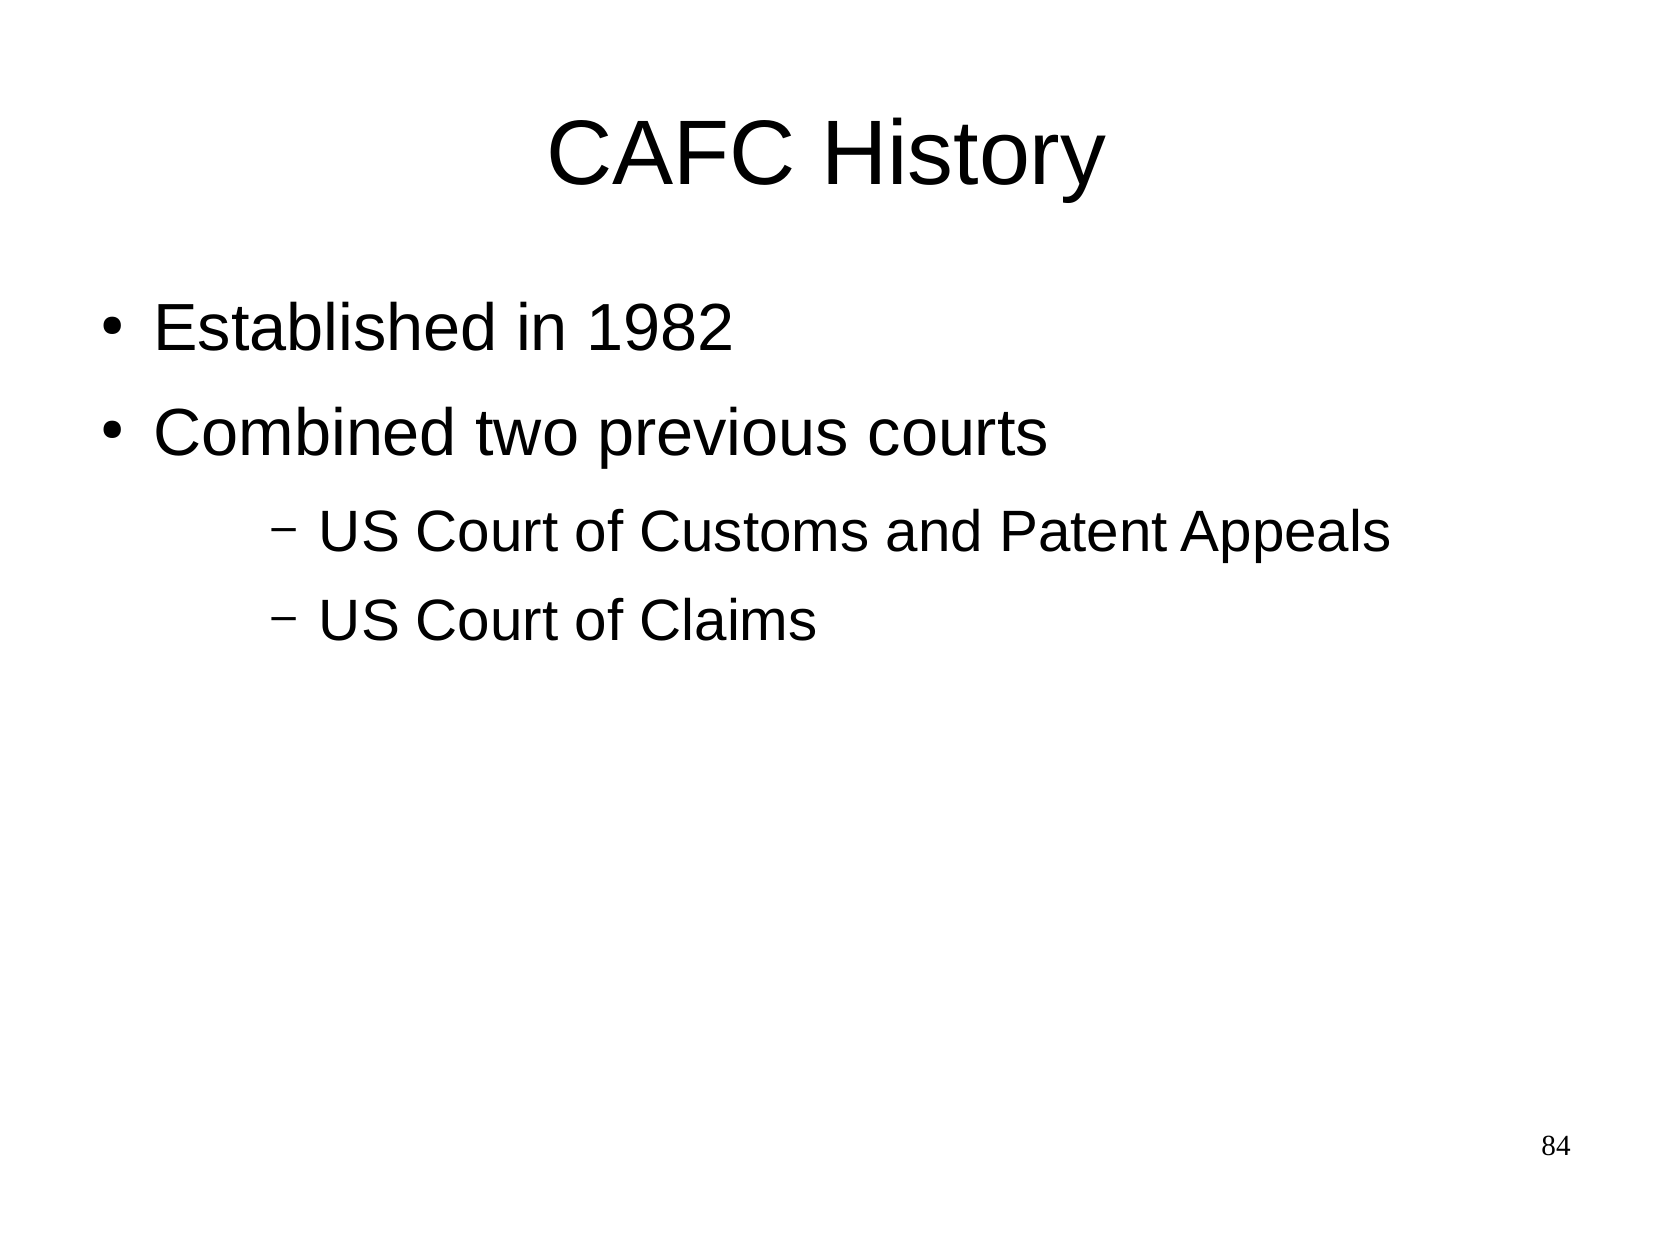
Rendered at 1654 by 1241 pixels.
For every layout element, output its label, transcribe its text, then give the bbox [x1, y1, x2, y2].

list Established in 1982 Combined two previous courts US Court of Customs and Patent Appeals US Court of Claims [82, 290, 1571, 1094]
title CAFC History [82, 56, 1571, 250]
